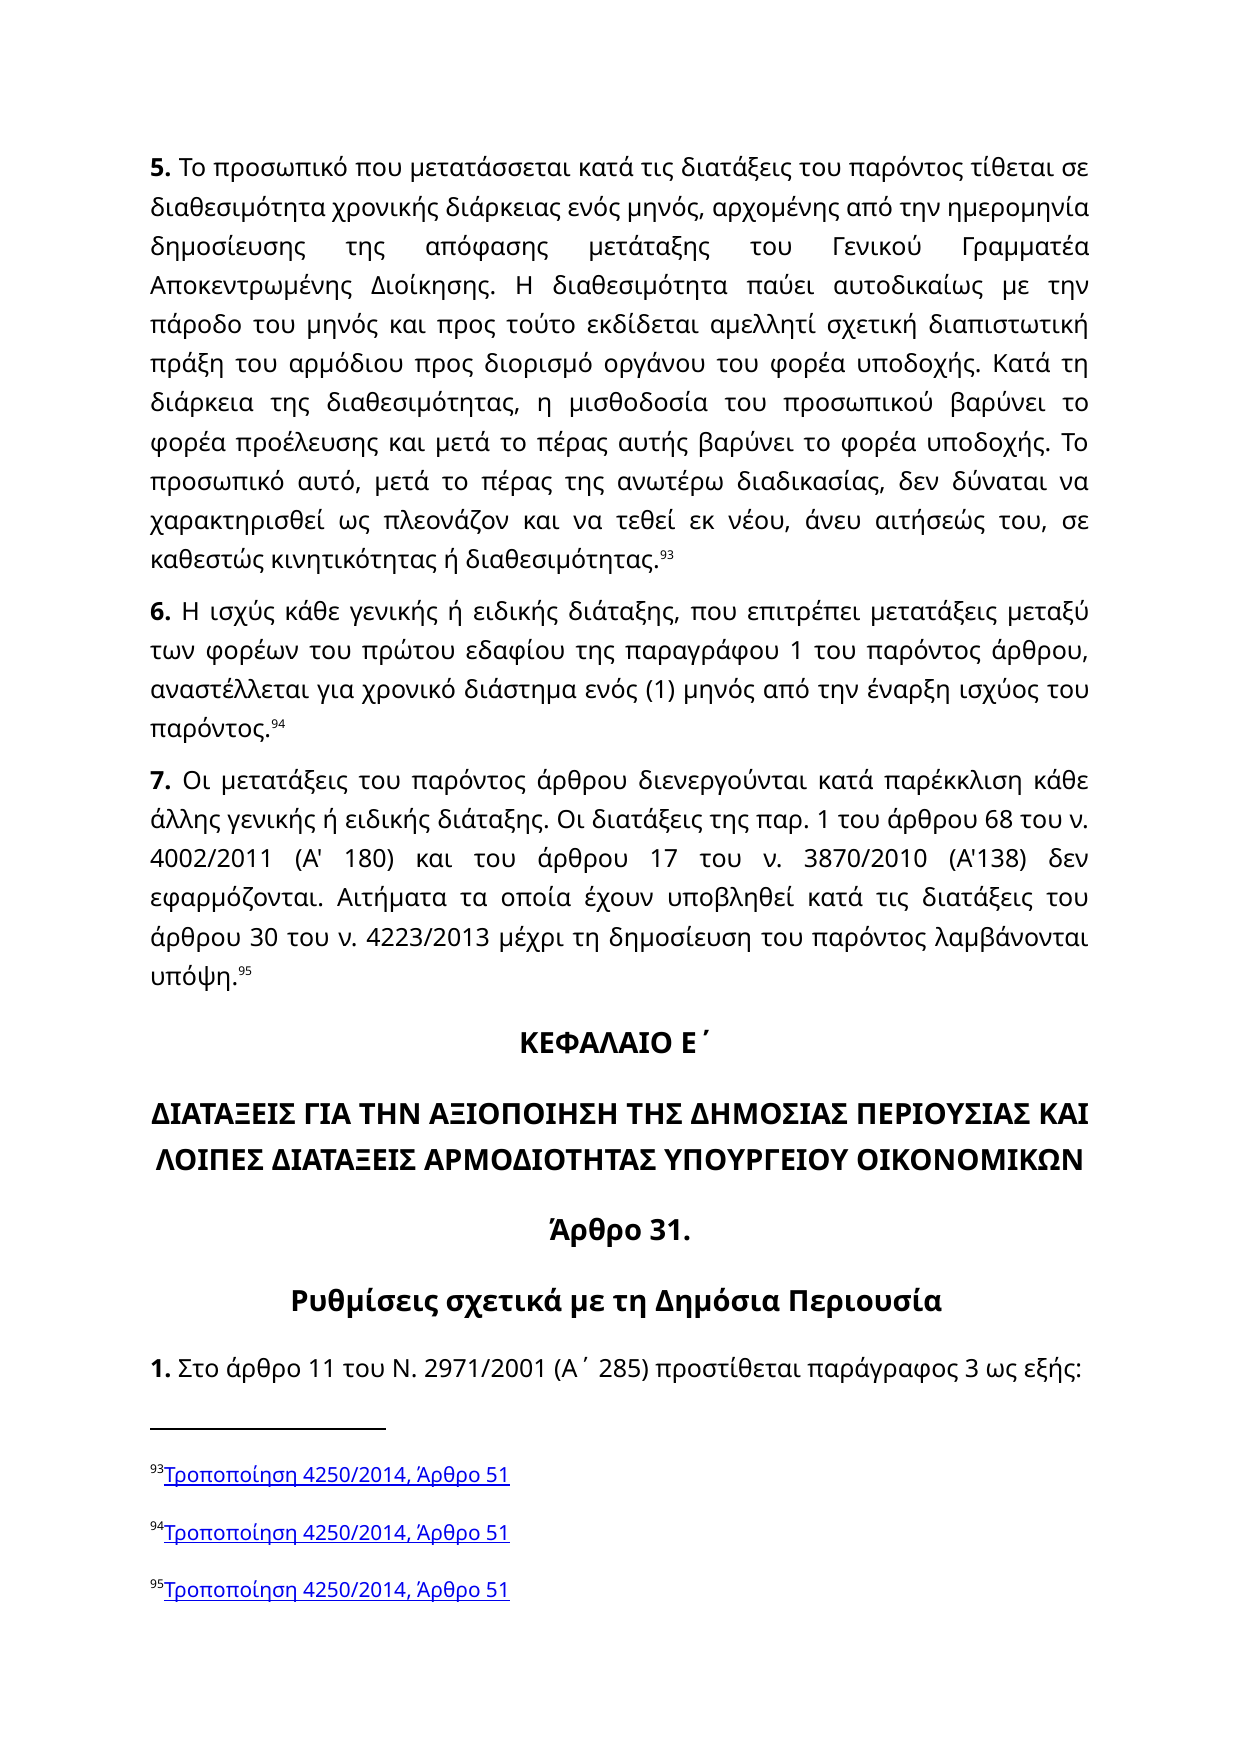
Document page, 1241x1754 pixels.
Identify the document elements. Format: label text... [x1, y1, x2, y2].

text Τροποποίηση 4250/2014, Άρθρο 51 [150, 1460, 1090, 1489]
text 1. Στο άρθρο 11 του Ν. 2971/2001 (Α΄ 285) προστίθεται παράγραφος 3 ως εξής: [150, 1351, 1090, 1385]
text Τροποποίηση 4250/2014, Άρθρο 51 [150, 1576, 1090, 1604]
text 5. Το προσωπικό που μετατάσσεται κατά τις διατάξεις του παρόντος τίθεται σε διαθεσιμότητα χρονικής διάρκειας ενός μηνός, αρχομένης από την ημερομηνία δημοσίευσης της απόφασης μετάταξης του Γενικού Γραμματέα Αποκεντρωμένης Διοίκησης. Η διαθεσιμότητα παύει αυτοδικαίως με την πάροδο του μηνός και προς τούτο εκδίδεται αμελλητί σχετική διαπιστωτική πράξη του αρμόδιου προς διορισμό οργάνου του φορέα υποδοχής. Κατά τη διάρκεια της διαθεσιμότητας, η μισθοδοσία του προσωπικού βαρύνει το φορέα προέλευσης και μετά το πέρας αυτής βαρύνει το φορέα υποδοχής. Το προσωπικό αυτό, μετά το πέρας της ανωτέρω διαδικασίας, δεν δύναται να χαρακτηρισθεί ως πλεονάζον και να τεθεί εκ νέου, άνευ αιτήσεώς του, σε καθεστώς κινητικότητας ή διαθεσιμότητας. [150, 150, 1090, 576]
text 6. Η ισχύς κάθε γενικής ή ειδικής διάταξης, που επιτρέπει μετατάξεις μεταξύ των φορέων του πρώτου εδαφίου της παραγράφου 1 του παρόντος άρθρου, αναστέλλεται για χρονικό διάστημα ενός (1) μηνός από την έναρξη ισχύος του παρόντος. [150, 593, 1090, 745]
subtitle ΚΕΦΑΛΑΙΟ Ε΄ [150, 1022, 1090, 1062]
text 7. Οι μετατάξεις του παρόντος άρθρου διενεργούνται κατά παρέκκλιση κάθε άλλης γενικής ή ειδικής διάταξης. Οι διατάξεις της παρ. 1 του άρθρου 68 του ν. 4002/2011 (Α' 180) και του άρθρου 17 του ν. 3870/2010 (Α'138) δεν εφαρμόζονται. Αιτήματα τα οποία έχουν υποβληθεί κατά τις διατάξεις του άρθρου 30 του ν. 4223/2013 μέχρι τη δημοσίευση του παρόντος λαμβάνονται υπόψη. [150, 762, 1090, 992]
subtitle ΔΙΑΤΑΞΕΙΣ ΓΙΑ ΤΗΝ ΑΞΙΟΠΟΙΗΣΗ ΤΗΣ ΔΗΜΟΣΙΑΣ ΠΕΡΙΟΥΣΙΑΣ ΚΑΙ ΛΟΙΠΕΣ ΔΙΑΤΑΞΕΙΣ ΑΡΜΟΔΙΟΤΗΤΑΣ ΥΠΟΥΡΓΕΙΟΥ ΟΙΚΟΝΟΜΙΚΩΝ [150, 1093, 1090, 1178]
subtitle Ρυθμίσεις σχετικά με τη Δημόσια Περιουσία [150, 1280, 1090, 1320]
text Τροποποίηση 4250/2014, Άρθρο 51 [150, 1518, 1090, 1546]
subtitle Άρθρο 31. [150, 1209, 1090, 1249]
